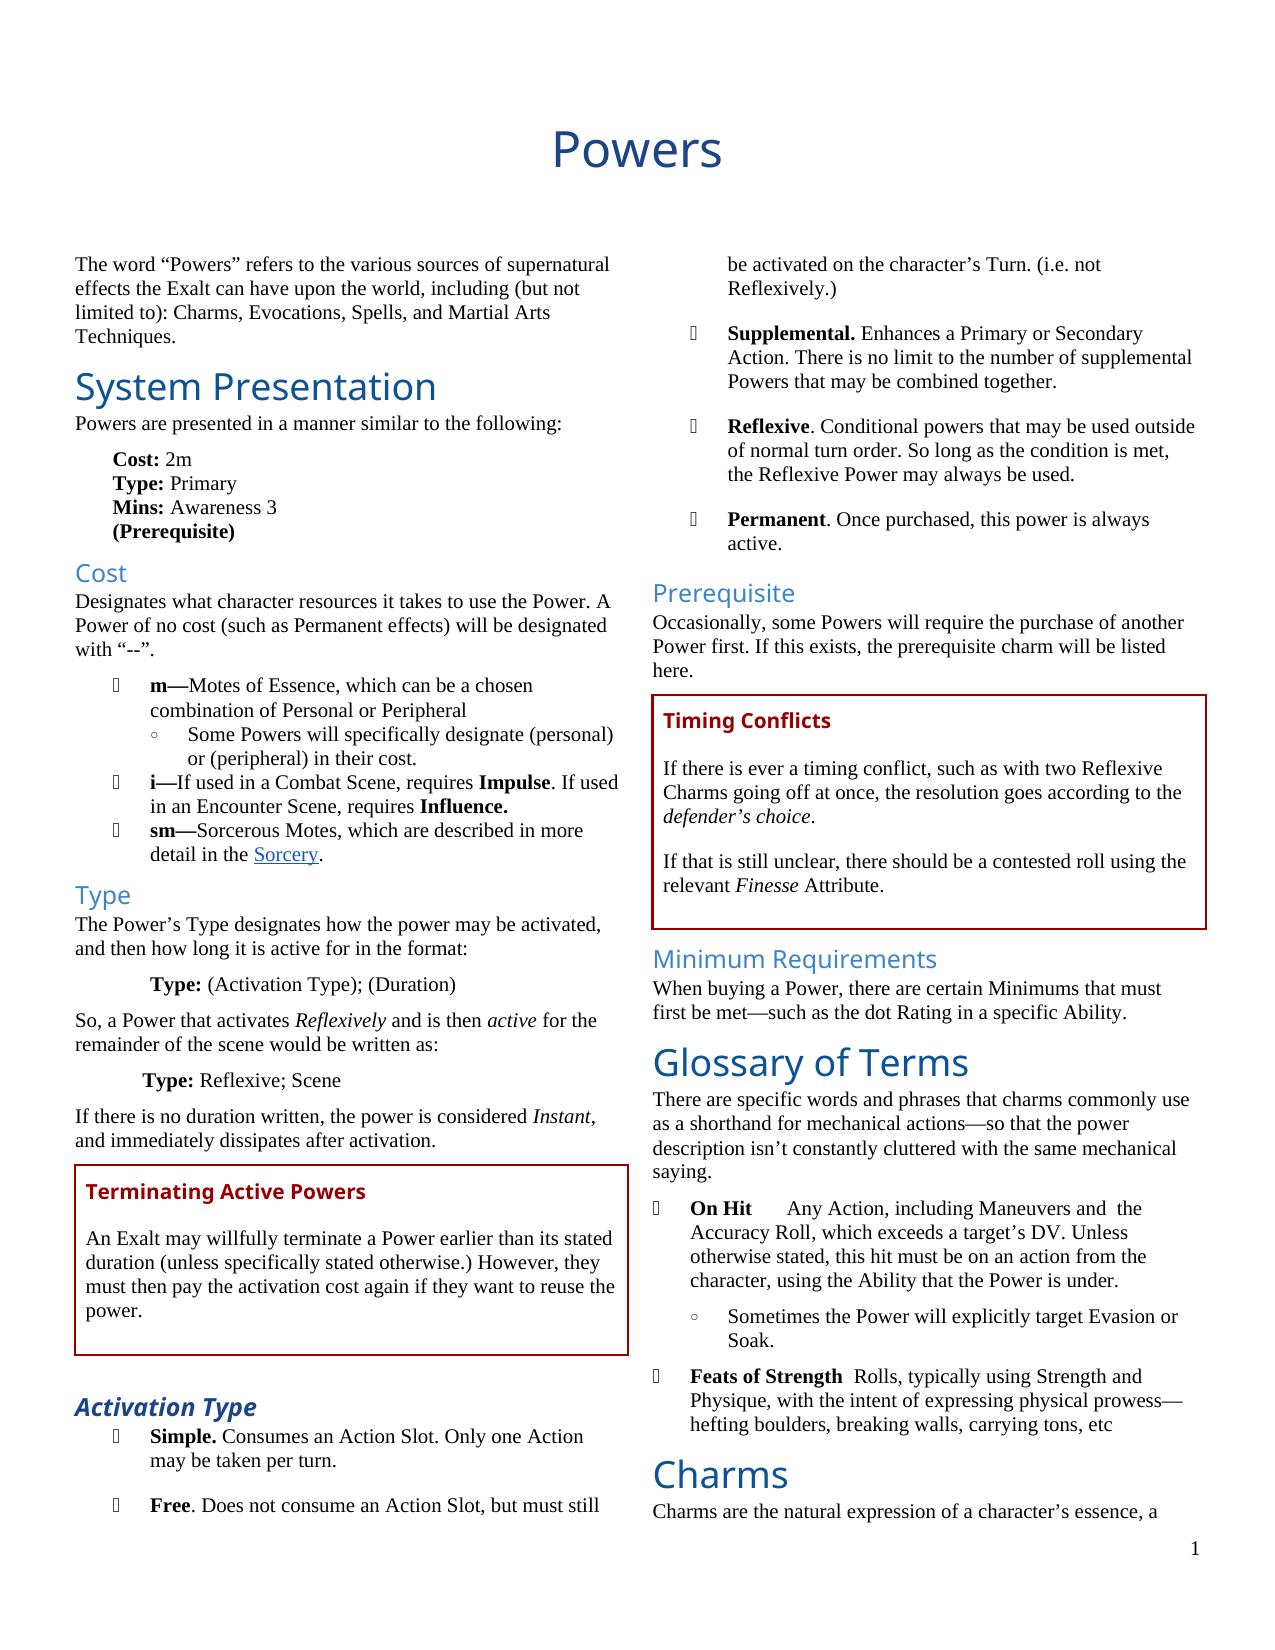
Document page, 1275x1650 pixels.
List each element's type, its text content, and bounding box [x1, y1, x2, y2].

subtitle Type [75, 878, 622, 912]
text There are specific words and phrases that charms commonly use as a shorthand for mechanical actions—so that the power description isn’t constantly cluttered with the same mechanical saying. [652, 1087, 1200, 1183]
text Occasionally, some Powers will require the purchase of another Power first. If this exists, the prerequisite charm will be listed here. [652, 610, 1200, 682]
list Free. Does not consume an Action Slot, but must still [112, 1493, 622, 1517]
list Sometimes the Power will explicitly target Evasion or Soak. [690, 1304, 1200, 1352]
text Cost: 2m Type: Primary Mins: Awareness 3 (Prerequisite) [112, 447, 622, 543]
text Designates what character resources it takes to use the Power. A Power of no cost (such as Permanent effects) will be designated with “--”. [75, 589, 622, 661]
text Type: Reflexive; Scene [75, 1068, 622, 1092]
subtitle Cost [75, 555, 622, 589]
list Some Powers will specifically designate (personal) or (peripheral) in their cost. [150, 722, 622, 770]
text So, a Power that activates Reflexively and is then active for the remainder of the scene would be written as: [75, 1008, 622, 1056]
list Permanent. Once purchased, this power is always active. [690, 507, 1200, 555]
subtitle Activation Type [75, 1390, 622, 1424]
list sm—Sorcerous Motes, which are described in more detail in the Sorcery. [112, 818, 622, 866]
text The Power’s Type designates how the power may be activated, and then how long it is active for in the format: [75, 912, 622, 960]
text Powers are presented in a manner similar to the following: [75, 411, 622, 435]
text The word “Powers” refers to the various sources of supernatural effects the Exalt can have upon the world, including (but not limited to): Charms, Evocations, Spells, and Martial Arts Techniques. [75, 252, 622, 348]
list Reflexive. Conditional powers that may be used outside of normal turn order. So long as the condition is met, the Reflexive Power may always be used. [690, 414, 1200, 486]
list i—If used in a Combat Scene, requires Impulse. If used in an Encounter Scene, requires Influence. [112, 770, 622, 818]
subtitle Minimum Requirements [652, 942, 1200, 976]
subtitle Glossary of Terms [652, 1036, 1200, 1087]
subtitle Powers [75, 114, 1200, 182]
text Type: (Activation Type); (Duration) [75, 972, 622, 996]
list m—Motes of Essence, which can be a chosen combination of Personal or Peripheral [112, 673, 622, 722]
text Charms are the natural expression of a character’s essence, a [652, 1499, 1200, 1523]
subtitle Prerequisite [652, 576, 1200, 610]
subtitle System Presentation [75, 360, 622, 411]
table_header Terminating Active Powers An Exalt may willfully terminate a Power earlier than its stated duration (unless specifically stated otherwise.) However, they must then pay the activation cost again if they want to reuse the power. [76, 1166, 627, 1354]
subtitle Charms [652, 1448, 1200, 1499]
table_header Timing Conflicts If there is ever a timing conflict, such as with two Reflexive Charms going off at once, the resolution goes according to the defender’s choice. If that is still unclear, there should be a contested roll using the relevant Finesse Attribute. [654, 696, 1205, 928]
text If there is no duration written, the power is considered Instant, and immediately dissipates after activation. [75, 1104, 622, 1152]
list Simple. Consumes an Action Slot. Only one Action may be taken per turn. [112, 1424, 622, 1472]
list Feats of Strength Rolls, typically using Strength and Physique, with the intent of expressing physical prowess—hefting boulders, breaking walls, carrying tons, etc [652, 1364, 1200, 1436]
list On Hit Any Action, including Maneuvers and the Accuracy Roll, which exceeds a target’s DV. Unless otherwise stated, this hit must be on an action from the character, using the Ability that the Power is under. [652, 1196, 1200, 1292]
list Supplemental. Enhances a Primary or Secondary Action. There is no limit to the number of supplemental Powers that may be combined together. [690, 321, 1200, 393]
list be activated on the character’s Turn. (i.e. not Reflexively.) [690, 252, 1200, 300]
text When buying a Power, there are certain Minimums that must first be met—such as the dot Rating in a specific Ability. [652, 976, 1200, 1024]
